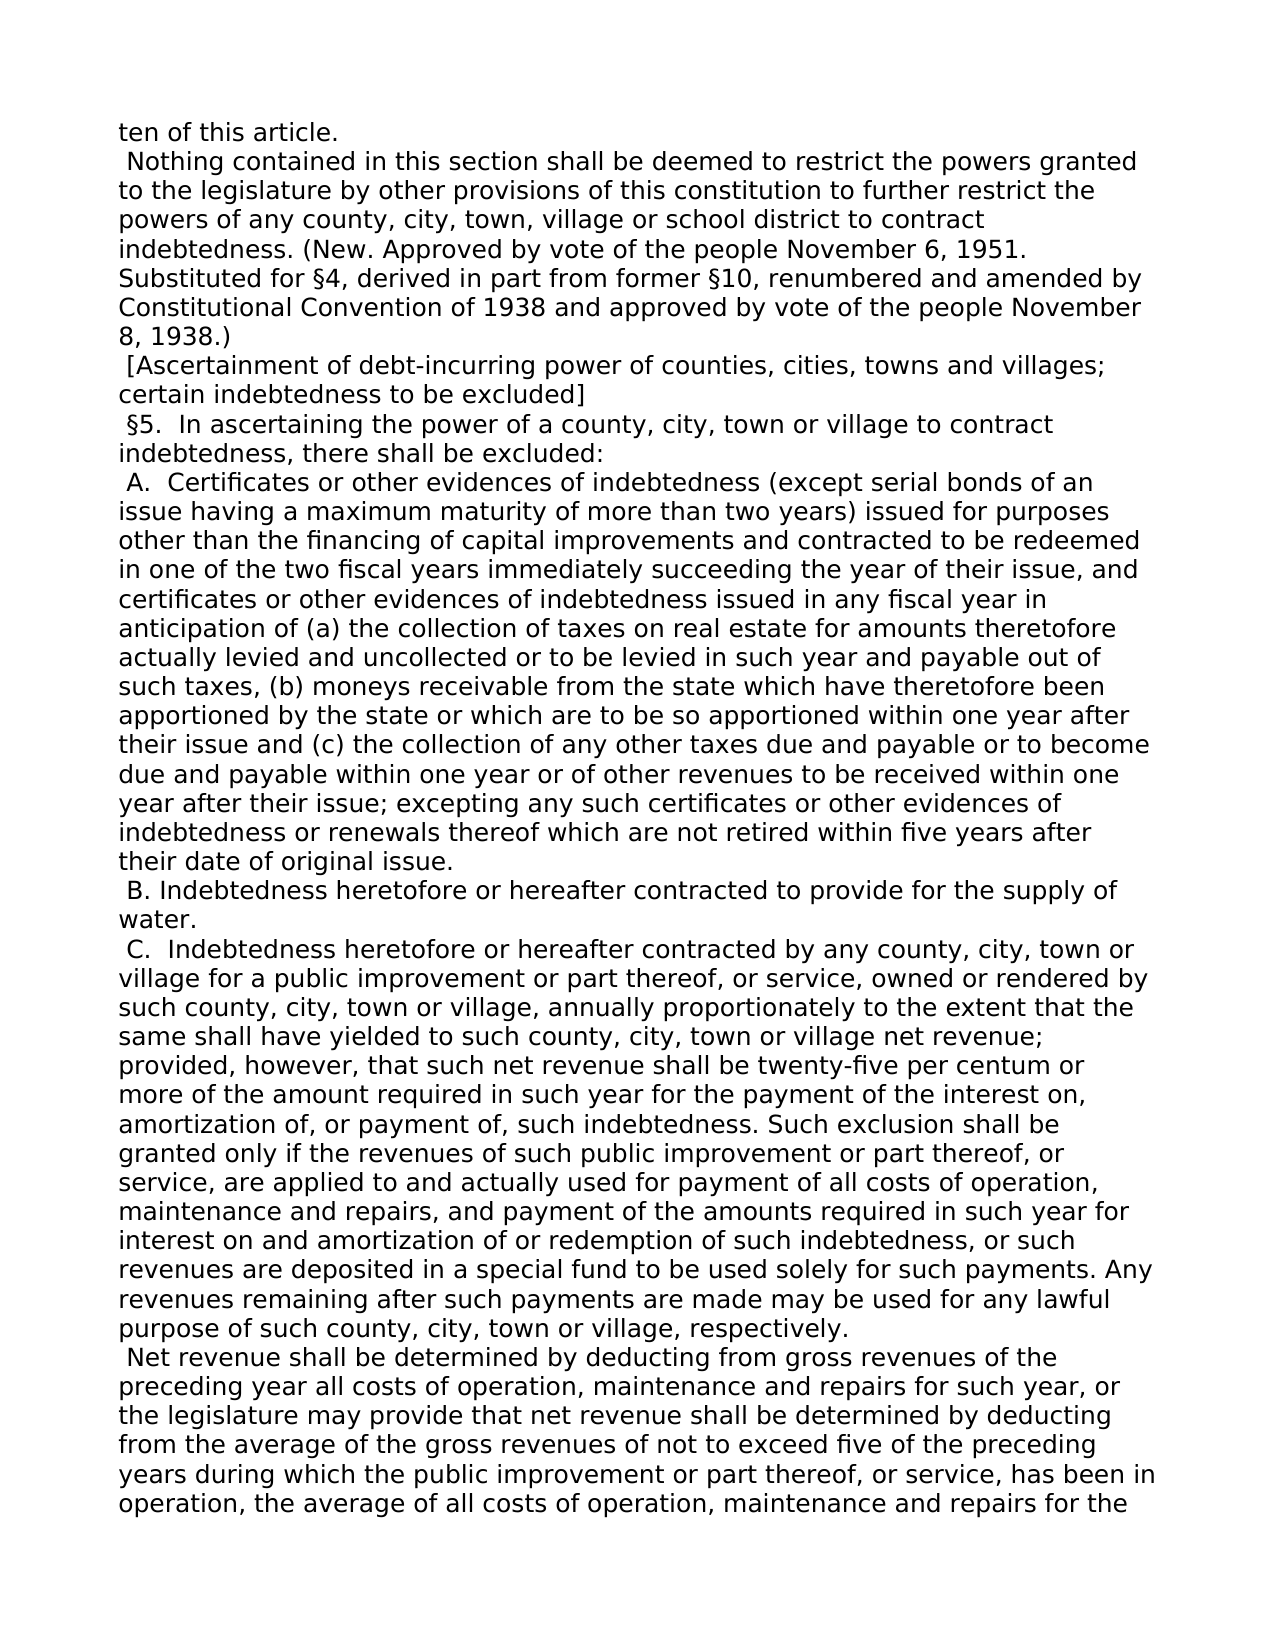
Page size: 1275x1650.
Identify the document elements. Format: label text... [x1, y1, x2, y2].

text ten of this article. Nothing contained in this section shall be deemed to restrict the powers granted to the legislature by other provisions of this constitution to further restrict the powers of any county, city, town, village or school district to contract indebtedness. (New. Approved by vote of the people November 6, 1951. Substituted for §4, derived in part from former §10, renumbered and amended by Constitutional Convention of 1938 and approved by vote of the people November 8, 1938.) [Ascertainment of debt-incurring power of counties, cities, towns and villages; certain indebtedness to be excluded] §5. In ascertaining the power of a county, city, town or village to contract indebtedness, there shall be excluded: A. Certificates or other evidences of indebtedness (except serial bonds of an issue having a maximum maturity of more than two years) issued for purposes other than the financing of capital improvements and contracted to be redeemed in one of the two fiscal years immediately succeeding the year of their issue, and certificates or other evidences of indebtedness issued in any fiscal year in anticipation of (a) the collection of taxes on real estate for amounts theretofore actually levied and uncollected or to be levied in such year and payable out of such taxes, (b) moneys receivable from the state which have theretofore been apportioned by the state or which are to be so apportioned within one year after their issue and (c) the collection of any other taxes due and payable or to become due and payable within one year or of other revenues to be received within one year after their issue; excepting any such certificates or other evidences of indebtedness or renewals thereof which are not retired within five years after their date of original issue. B. Indebtedness heretofore or hereafter contracted to provide for the supply of water. C. Indebtedness heretofore or hereafter contracted by any county, city, town or village for a public improvement or part thereof, or service, owned or rendered by such county, city, town or village, annually proportionately to the extent that the same shall have yielded to such county, city, town or village net revenue; provided, however, that such net revenue shall be twenty-five per centum or more of the amount required in such year for the payment of the interest on, amortization of, or payment of, such indebtedness. Such exclusion shall be granted only if the revenues of such public improvement or part thereof, or service, are applied to and actually used for payment of all costs of operation, maintenance and repairs, and payment of the amounts required in such year for interest on and amortization of or redemption of such indebtedness, or such revenues are deposited in a special fund to be used solely for such payments. Any revenues remaining after such payments are made may be used for any lawful purpose of such county, city, town or village, respectively. Net revenue shall be determined by deducting from gross revenues of the preceding year all costs of operation, maintenance and repairs for such year, or the legislature may provide that net revenue shall be determined by deducting from the average of the gross revenues of not to exceed five of the preceding years during which the public improvement or part thereof, or service, has been in operation, the average of all costs of operation, maintenance and repairs for the [118, 118, 1157, 1518]
